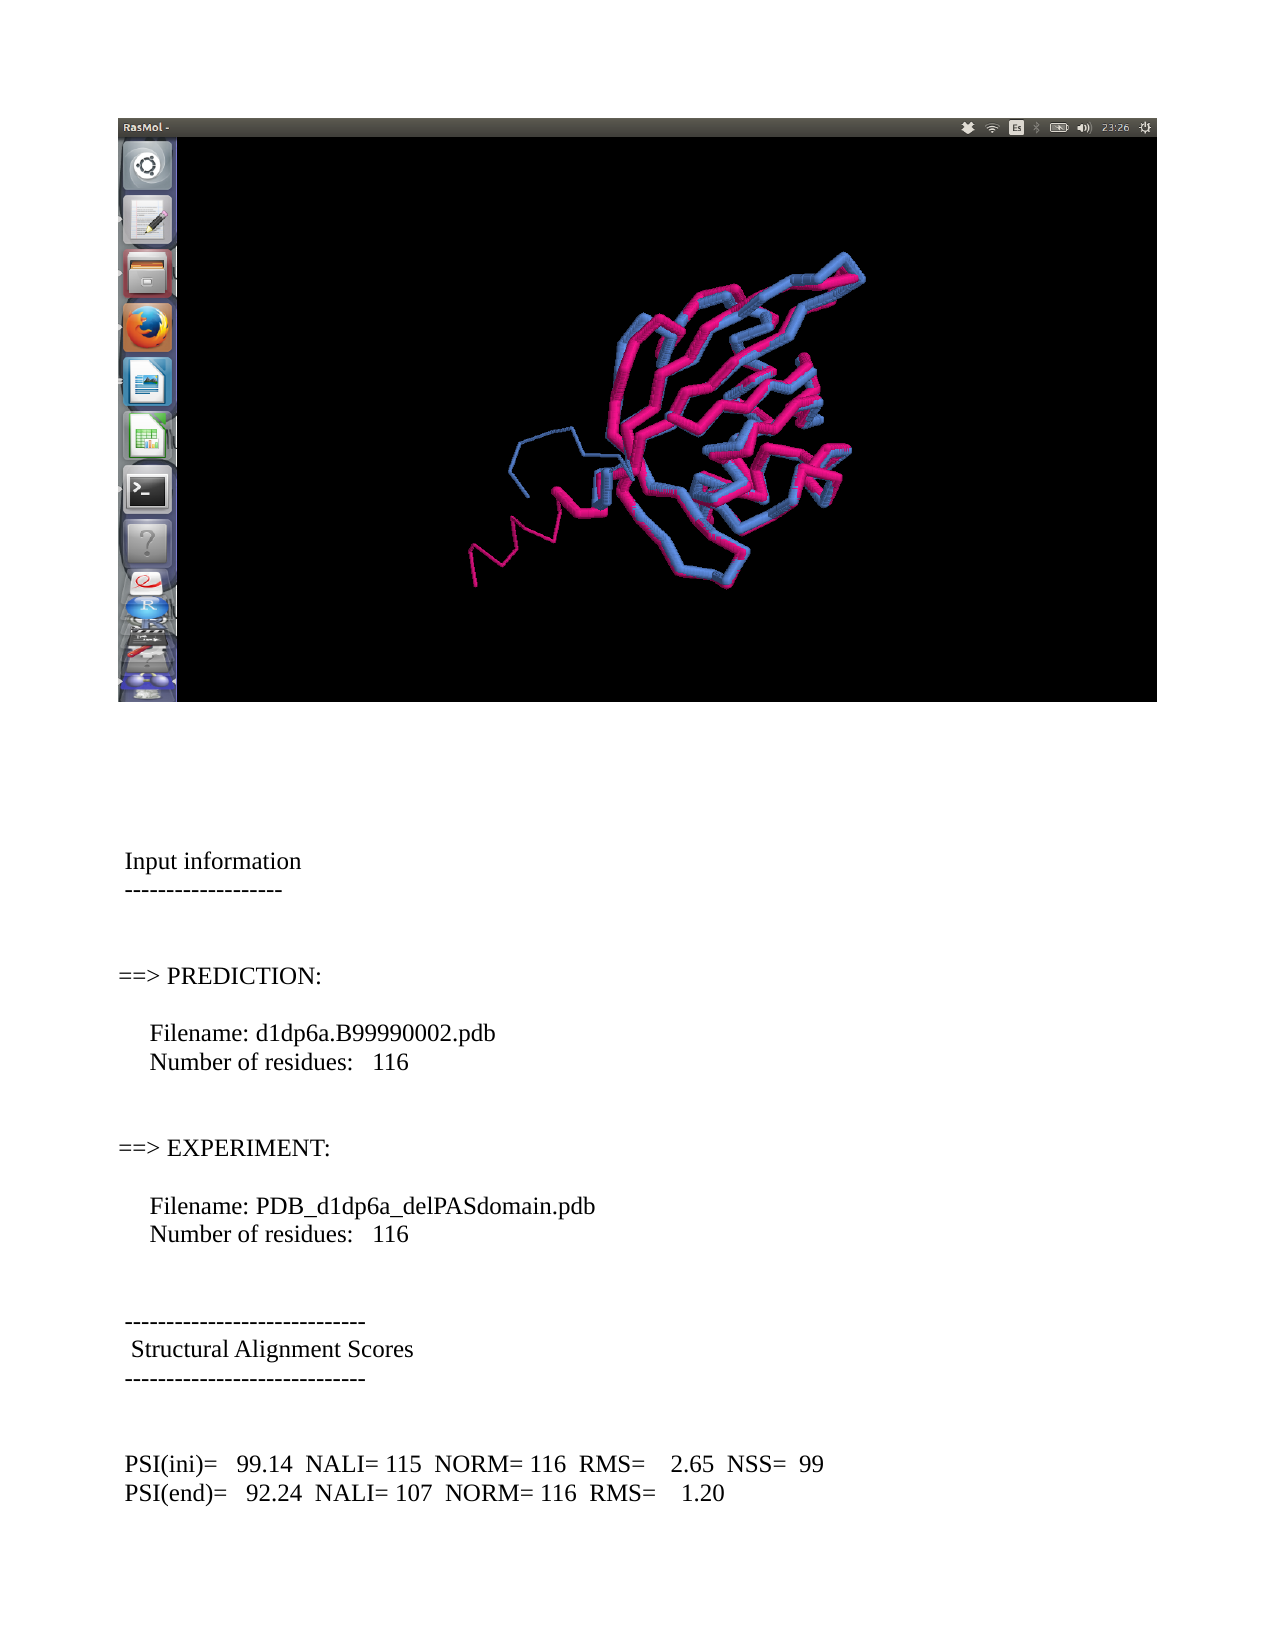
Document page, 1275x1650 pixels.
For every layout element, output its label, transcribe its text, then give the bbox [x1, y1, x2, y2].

text ----------------------------- [118, 1306, 1157, 1334]
text Input information [118, 846, 1157, 874]
text Filename: d1dp6a.B99990002.pdb [118, 1018, 1157, 1047]
text PSI(ini)= 99.14 NALI= 115 NORM= 116 RMS= 2.65 NSS= 99 [118, 1449, 1157, 1478]
text Filename: PDB_d1dp6a_delPASdomain.pdb [118, 1191, 1157, 1219]
text ------------------- [118, 874, 1157, 903]
picture [118, 118, 1157, 702]
text ==> PREDICTION: [118, 961, 1157, 989]
text Number of residues: 116 [118, 1219, 1157, 1248]
text PSI(end)= 92.24 NALI= 107 NORM= 116 RMS= 1.20 [118, 1478, 1157, 1507]
text Structural Alignment Scores [118, 1334, 1157, 1363]
text ==> EXPERIMENT: [118, 1133, 1157, 1162]
text ----------------------------- [118, 1363, 1157, 1392]
text Number of residues: 116 [118, 1047, 1157, 1076]
